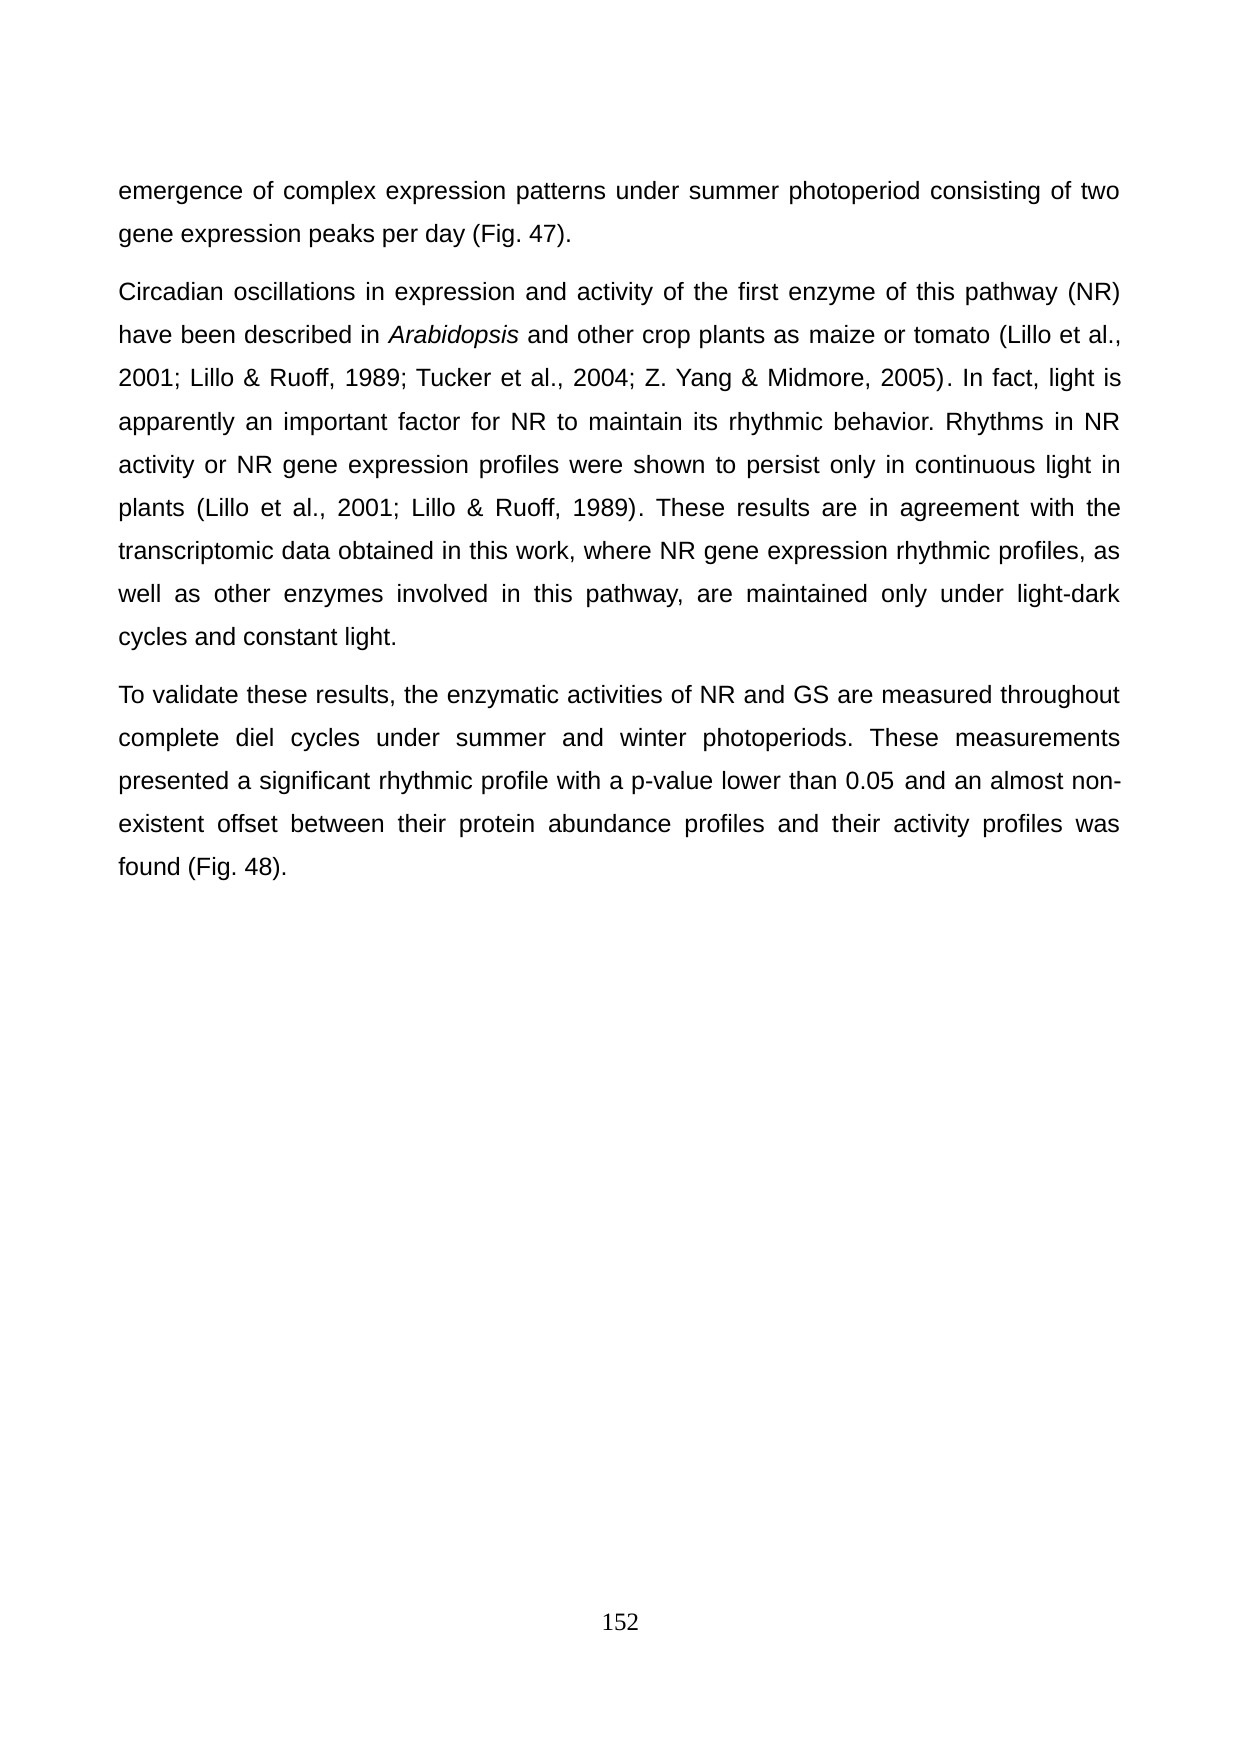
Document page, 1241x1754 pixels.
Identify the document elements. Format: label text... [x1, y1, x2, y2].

text emergence of complex expression patterns under summer photoperiod consisting of two gene expression peaks per day (Fig. 47). [118, 176, 1122, 248]
text Circadian oscillations in expression and activity of the first enzyme of this pathway (NR) have been described in Arabidopsis and other crop plants as maize or tomato (Lillo et al., 2001; Lillo & Ruoff, 1989; Tucker et al., 2004; Z. Yang & Midmore, 2005)⁠. In fact, light is apparently an important factor for NR to maintain its rhythmic behavior. Rhythms in NR activity or NR gene expression profiles were shown to persist only in continuous light in plants (Lillo et al., 2001; Lillo & Ruoff, 1989)⁠. These results are in agreement with the transcriptomic data obtained in this work, where NR gene expression rhythmic profiles, as well as other enzymes involved in this pathway, are maintained only under light-dark cycles and constant light. [118, 277, 1122, 651]
text To validate these results, the enzymatic activities of NR and GS are measured throughout complete diel cycles under summer and winter photoperiods. These measurements presented a significant rhythmic profile with a p-value lower than 0.05 and an almost non-existent offset between their protein abundance profiles and their activity profiles was found (Fig. 48). [118, 680, 1122, 881]
